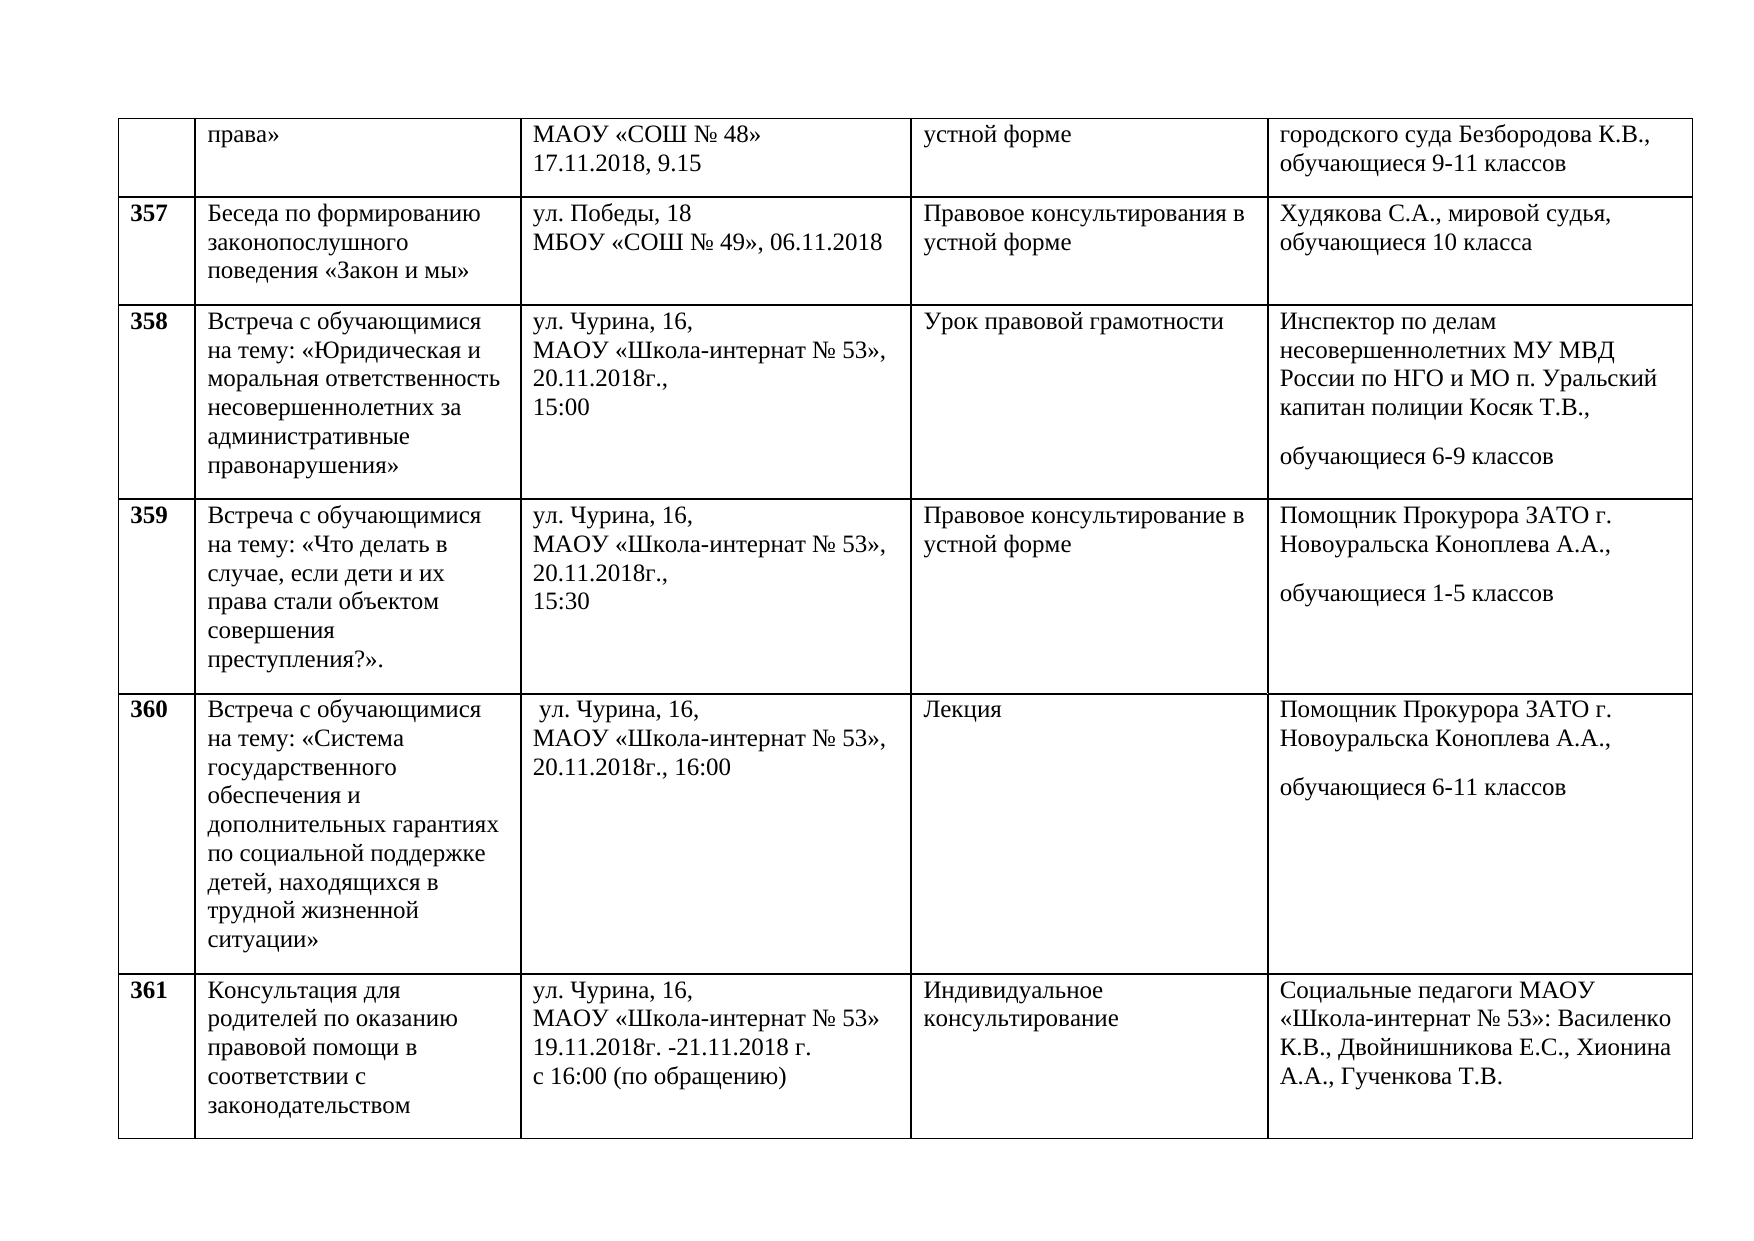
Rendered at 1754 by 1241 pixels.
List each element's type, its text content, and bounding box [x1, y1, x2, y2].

table_cell Лекция [912, 695, 1267, 973]
table_cell Помощник Прокурора ЗАТО г. Новоуральска Коноплева А.А., обучающиеся 6-11 классов [1269, 695, 1692, 973]
table_cell 361 [119, 975, 194, 1138]
table_cell права» [196, 119, 520, 196]
table_cell ул. Чурина, 16, МАОУ «Школа-интернат № 53» 19.11.2018г. -21.11.2018 г. с 16:00 (по обращению) [522, 975, 910, 1138]
table_cell МАОУ «СОШ № 48» 17.11.2018, 9.15 [522, 119, 910, 196]
table_cell Встреча с обучающимися на тему: «Юридическая и моральная ответственность несовершеннолетних за административные правонарушения» [196, 306, 520, 498]
table_cell 359 [119, 500, 194, 693]
table_cell [119, 119, 194, 196]
table_cell 357 [119, 198, 194, 304]
table_cell Консультация для родителей по оказанию правовой помощи в соответствии с законодательством [196, 975, 520, 1138]
table_cell ул. Победы, 18 МБОУ «СОШ № 49», 06.11.2018 [522, 198, 910, 304]
table_cell устной форме [912, 119, 1267, 196]
table_cell 358 [119, 306, 194, 498]
table_cell городского суда Безбородова К.В., обучающиеся 9-11 классов [1269, 119, 1692, 196]
table_cell Худякова С.А., мировой судья, обучающиеся 10 класса [1269, 198, 1692, 304]
table_cell Урок правовой грамотности [912, 306, 1267, 498]
table_cell ул. Чурина, 16, МАОУ «Школа-интернат № 53», 20.11.2018г., 15:30 [522, 500, 910, 693]
table_cell Встреча с обучающимися на тему: «Система государственного обеспечения и дополнительных гарантиях по социальной поддержке детей, находящихся в трудной жизненной ситуации» [196, 695, 520, 973]
table_cell 360 [119, 695, 194, 973]
table_cell Помощник Прокурора ЗАТО г. Новоуральска Коноплева А.А., обучающиеся 1-5 классов [1269, 500, 1692, 693]
table_cell Правовое консультирование в устной форме [912, 500, 1267, 693]
table_cell Инспектор по делам несовершеннолетних МУ МВД России по НГО и МО п. Уральский капитан полиции Косяк Т.В., обучающиеся 6-9 классов [1269, 306, 1692, 498]
table_cell Социальные педагоги МАОУ «Школа-интернат № 53»: Василенко К.В., Двойнишникова Е.С., Хионина А.А., Гученкова Т.В. [1269, 975, 1692, 1138]
table_cell ул. Чурина, 16, МАОУ «Школа-интернат № 53», 20.11.2018г., 15:00 [522, 306, 910, 498]
table_cell Правовое консультирования в устной форме [912, 198, 1267, 304]
table_cell Беседа по формированию законопослушного поведения «Закон и мы» [196, 198, 520, 304]
table_cell Встреча с обучающимися на тему: «Что делать в случае, если дети и их права стали объектом совершения преступления?». [196, 500, 520, 693]
table_cell Индивидуальное консультирование [912, 975, 1267, 1138]
table_cell ул. Чурина, 16, МАОУ «Школа-интернат № 53», 20.11.2018г., 16:00 [522, 695, 910, 973]
